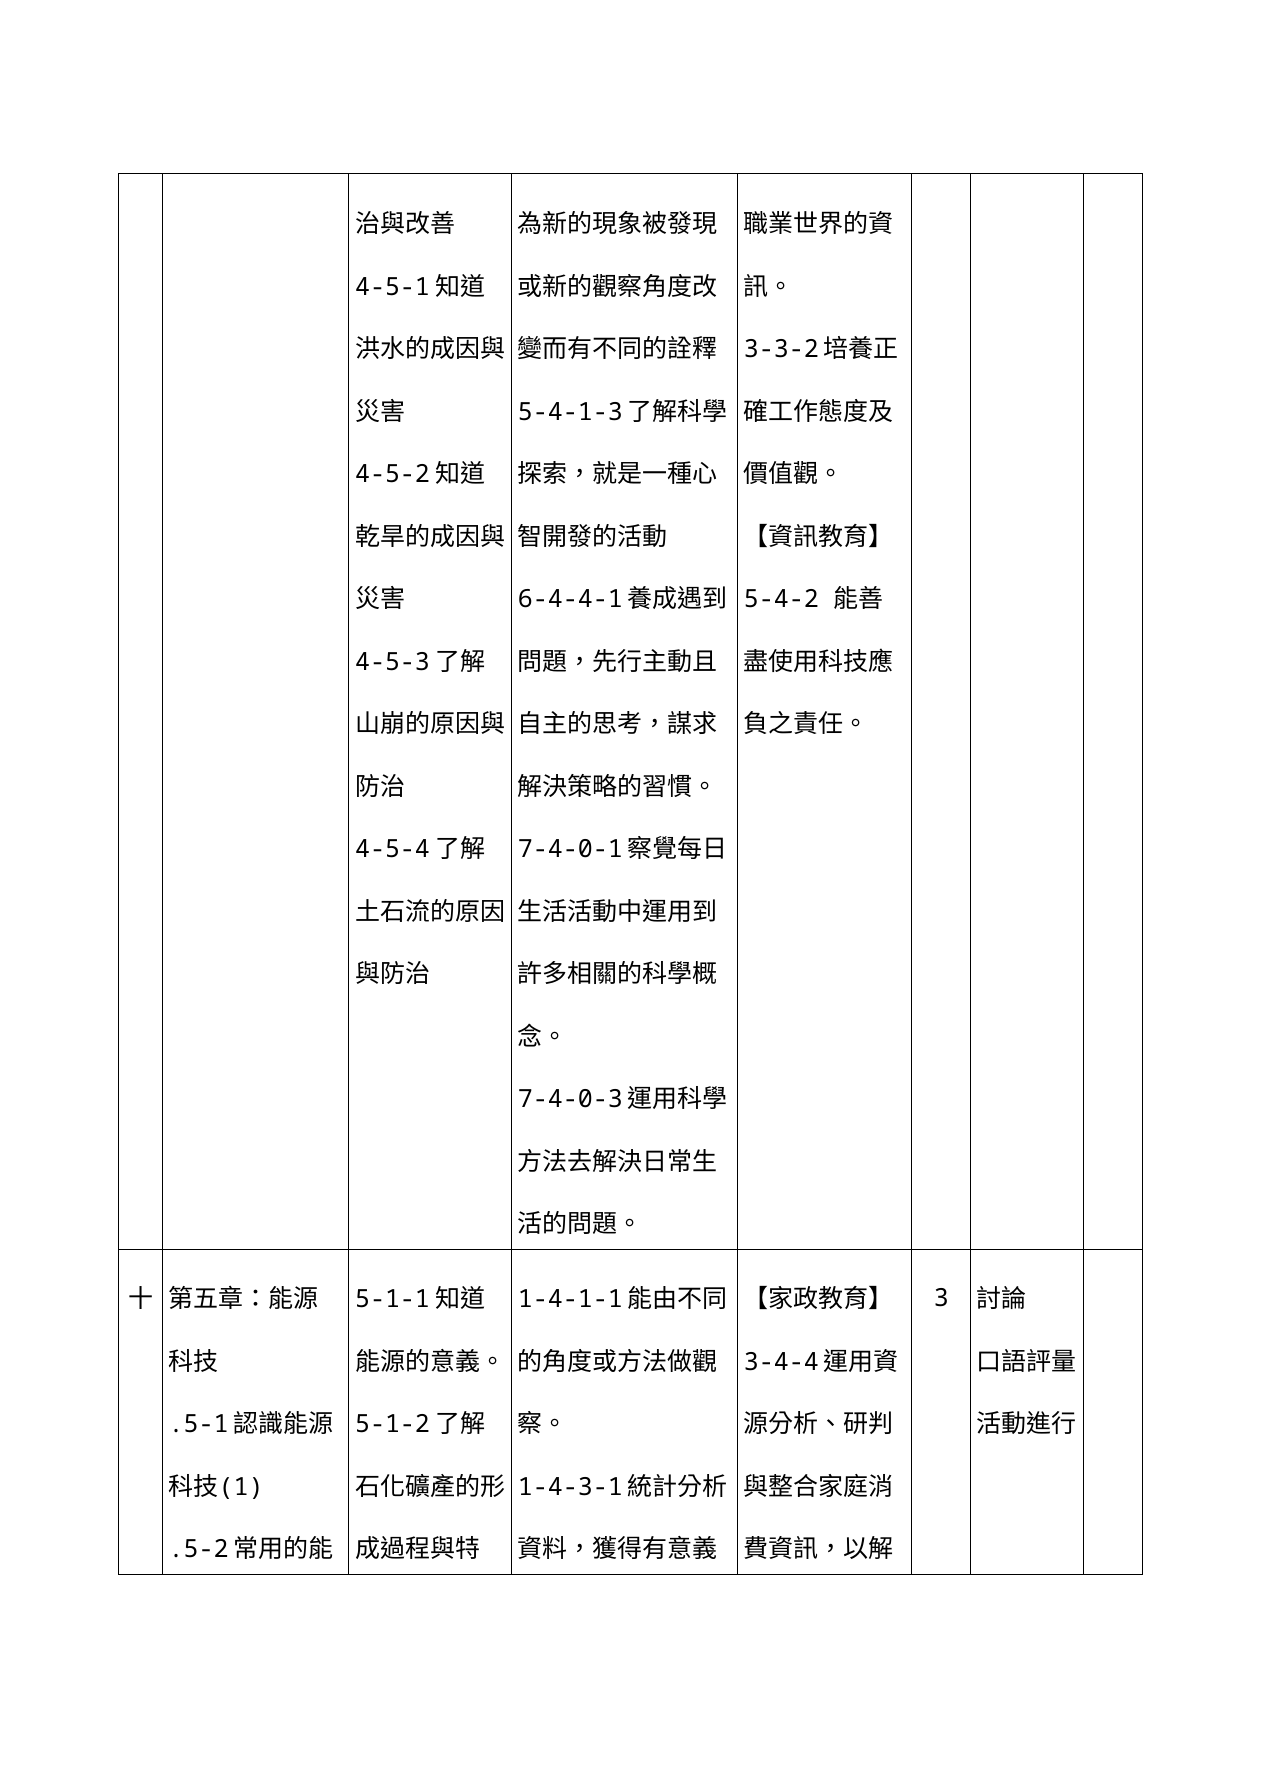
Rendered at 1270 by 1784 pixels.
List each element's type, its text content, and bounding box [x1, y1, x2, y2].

table_cell 【家政教育】 3-4-4運用資源分析、研判與整合家庭消費資訊，以解 [738, 1250, 911, 1574]
table_cell [912, 174, 970, 1248]
table_cell [971, 174, 1083, 1248]
table_cell [163, 174, 348, 1248]
table_cell 治與改善 4-5-1知道洪水的成因與災害 4-5-2知道乾旱的成因與災害 4-5-3了解山崩的原因與防治 4-5-4了解土石流的原因與防治 [349, 174, 511, 1248]
table_cell 討論 口語評量 活動進行 [971, 1250, 1083, 1574]
table_cell 5-1-1知道能源的意義。 5-1-2了解石化礦產的形成過程與特 [349, 1250, 511, 1574]
table_cell 職業世界的資訊。 3-3-2培養正確工作態度及價值觀。 【資訊教育】 5-4-2 能善盡使用科技應負之責任。 [738, 174, 911, 1248]
table_cell 3 [912, 1250, 970, 1574]
table_cell 1-4-1-1能由不同的角度或方法做觀察。 1-4-3-1統計分析資料，獲得有意義 [512, 1250, 737, 1574]
table_cell 十 [119, 1250, 162, 1574]
table_cell [1084, 1250, 1142, 1574]
table_cell [1084, 174, 1142, 1248]
table_cell [119, 174, 162, 1248]
table_cell 第五章：能源科技 ․5-1認識能源科技(1) ․5-2常用的能 [163, 1250, 348, 1574]
table_cell 為新的現象被發現或新的觀察角度改變而有不同的詮釋 5-4-1-3了解科學探索，就是一種心智開發的活動 6-4-4-1養成遇到問題，先行主動且自主的思考，謀求解決策略的習慣。 7-4-0-1察覺每日生活活動中運用到許多相關的科學概念。 7-4-0-3運用科學方法去解決日常生活的問題。 [512, 174, 737, 1248]
